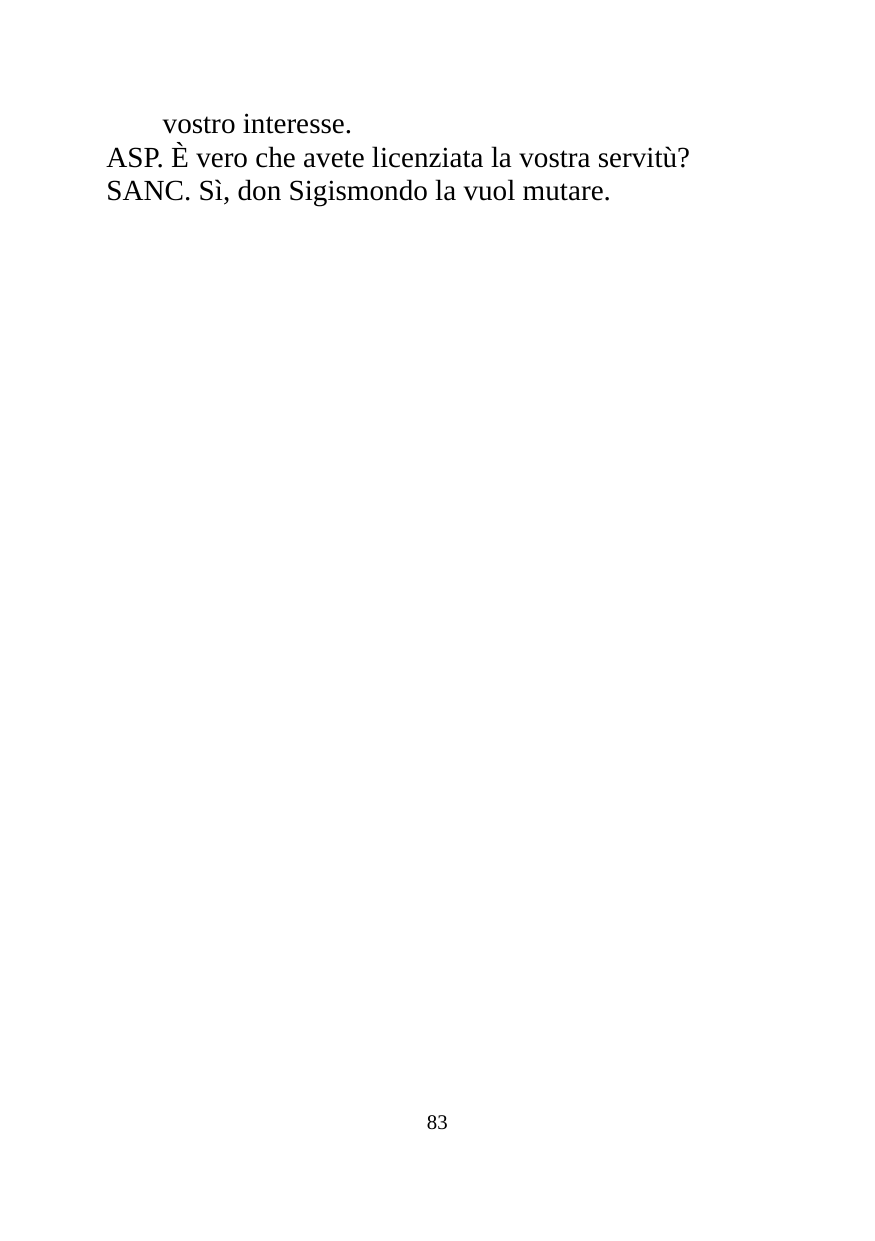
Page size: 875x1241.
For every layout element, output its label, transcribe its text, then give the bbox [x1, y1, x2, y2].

text ASP. È vero che avete licenziata la vostra servitù? [106, 140, 768, 173]
text vostro interesse. [106, 106, 768, 140]
text SANC. Sì, don Sigismondo la vuol mutare. [106, 173, 768, 207]
